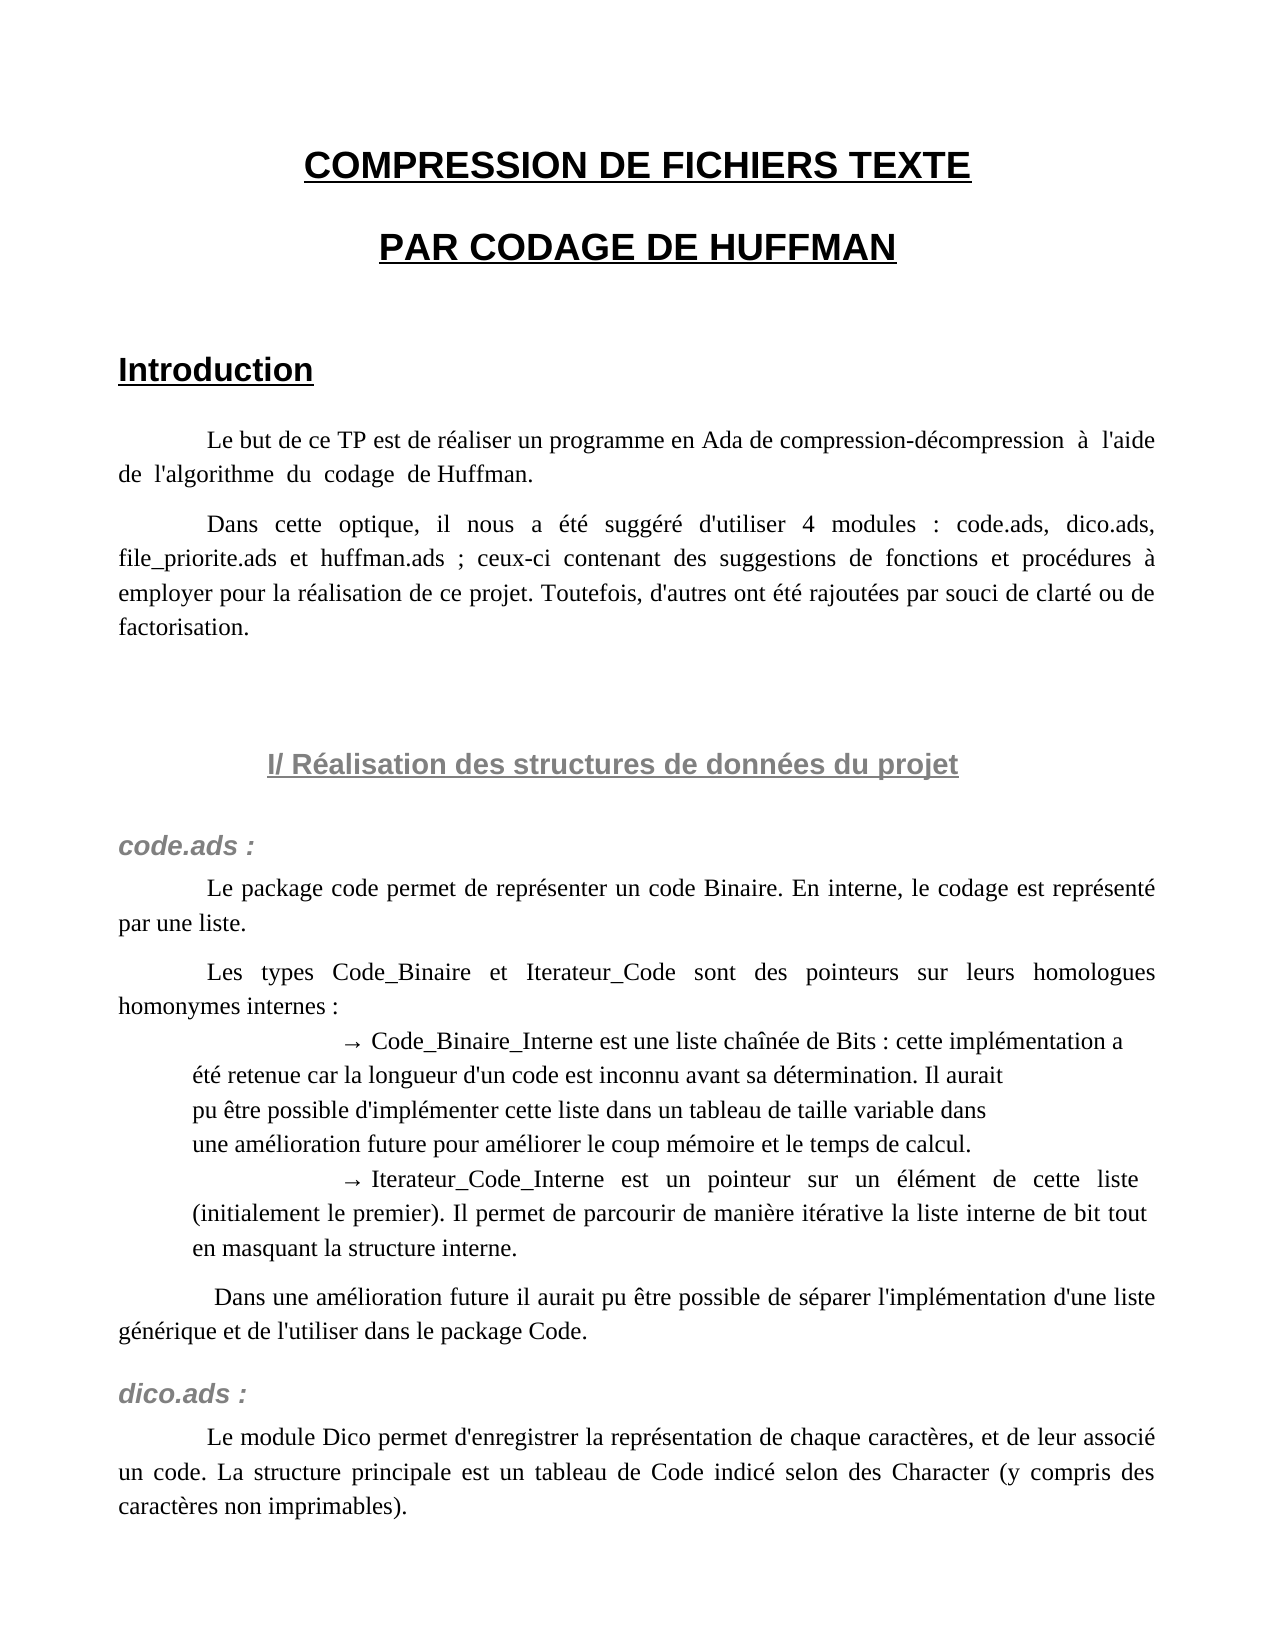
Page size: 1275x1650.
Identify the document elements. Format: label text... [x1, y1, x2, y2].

text Le module Dico permet d'enregistrer la représentation de chaque caractères, et de leur associé un code. La structure principale est un tableau de Code indicé selon des Character (y compris des caractères non imprimables). [118, 1422, 1157, 1520]
subtitle dico.ads : [118, 1378, 1157, 1409]
subtitle COMPRESSION DE FICHIERS TEXTE [118, 143, 1157, 187]
text Dans une amélioration future il aurait pu être possible de séparer l'implémentation d'une liste générique et de l'utiliser dans le package Code. [118, 1282, 1157, 1345]
text Dans cette optique, il nous a été suggéré d'utiliser 4 modules : code.ads, dico.ads, file_priorite.ads et huffman.ads ; ceux-ci contenant des suggestions de fonctions et procédures à employer pour la réalisation de ce projet. Toutefois, d'autres ont été rajoutées par souci de clarté ou de factorisation. [118, 509, 1157, 641]
text Le package code permet de représenter un code Binaire. En interne, le codage est représenté par une liste. [118, 873, 1157, 936]
subtitle Introduction [118, 350, 1157, 389]
subtitle I/ Réalisation des structures de données du projet [118, 747, 1157, 780]
text Le but de ce TP est de réaliser un programme en Ada de compression-décompression à l'aide de l'algorithme du codage de Huffman. [118, 425, 1157, 488]
list → Code_Binaire_Interne est une liste chaînée de Bits : cette implémentation a été retenue car la longueur d'un code est inconnu avant sa détermination. Il aurait pu être possible d'implémenter cette liste dans un tableau de taille variable dans une amélioration future pour améliorer le coup mémoire et le temps de calcul. [118, 1026, 1157, 1158]
text → Iterateur_Code_Interne est un pointeur sur un élément de cette liste (initialement le premier). Il permet de parcourir de manière itérative la liste interne de bit tout en masquant la structure interne. [118, 1164, 1157, 1261]
subtitle PAR CODAGE DE HUFFMAN [118, 224, 1157, 268]
list Les types Code_Binaire et Iterateur_Code sont des pointeurs sur leurs homologues homonymes internes : [118, 957, 1157, 1020]
subtitle code.ads : [118, 829, 1157, 861]
